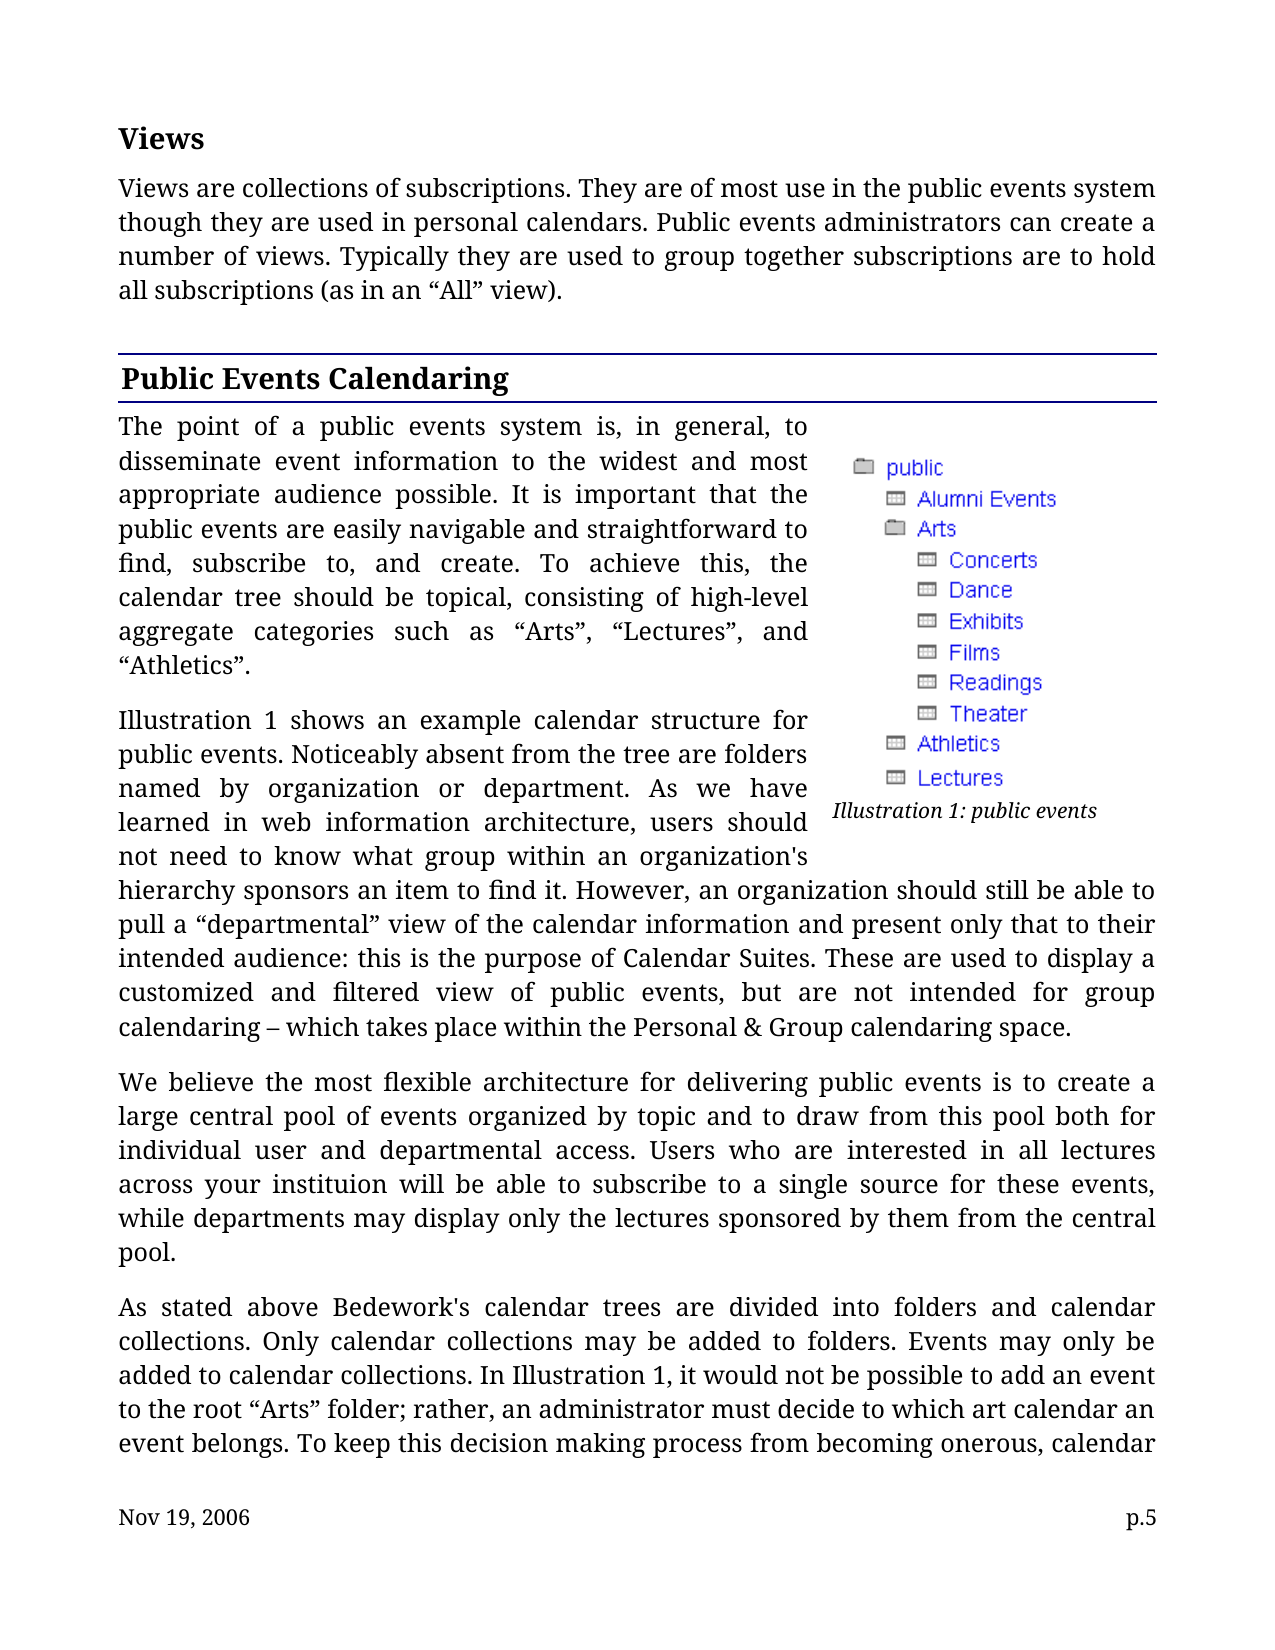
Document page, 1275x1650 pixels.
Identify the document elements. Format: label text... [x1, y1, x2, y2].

text The point of a public events system is, in general, to disseminate event information to the widest and most appropriate audience possible. It is important that the public events are easily navigable and straightforward to find, subscribe to, and create. To achieve this, the calendar tree should be topical, consisting of high-level aggregate categories such as “Arts”, “Lectures”, and “Athletics”. [118, 409, 1157, 682]
text As stated above Bedework's calendar trees are divided into folders and calendar collections. Only calendar collections may be added to folders. Events may only be added to calendar collections. In Illustration 1, it would not be possible to add an event to the root “Arts” folder; rather, an administrator must decide to which art calendar an event belongs. To keep this decision making process from becoming onerous, calendar [118, 1290, 1157, 1460]
text Views are collections of subscriptions. They are of most use in the public events system though they are used in personal calendars. Public events administrators can create a number of views. Typically they are used to group together subscriptions are to hold all subscriptions (as in an “All” view). [118, 170, 1157, 307]
subtitle Public Events Calendaring [118, 355, 1157, 401]
text We believe the most flexible architecture for delivering public events is to create a large central pool of events organized by topic and to draw from this pool both for individual user and departmental access. Users who are interested in all lectures across your instituion will be able to subscribe to a single source for these events, while departments may display only the lectures sponsored by them from the central pool. [118, 1064, 1157, 1269]
text Illustration 1 shows an example calendar structure for public events. Noticeably absent from the tree are folders named by organization or department. As we have learned in web information architecture, users should not need to know what group within an organization's hierarchy sponsors an item to find it. However, an organization should still be able to pull a “departmental” view of the calendar information and present only that to their intended audience: this is the purpose of Calendar Suites. These are used to display a customized and filtered view of public events, but are not intended for group calendaring – which takes place within the Personal & Group calendaring space. [118, 703, 1157, 1043]
picture [846, 449, 1076, 797]
text Illustration 1: public events [809, 438, 1123, 824]
subtitle Views [118, 118, 1157, 158]
